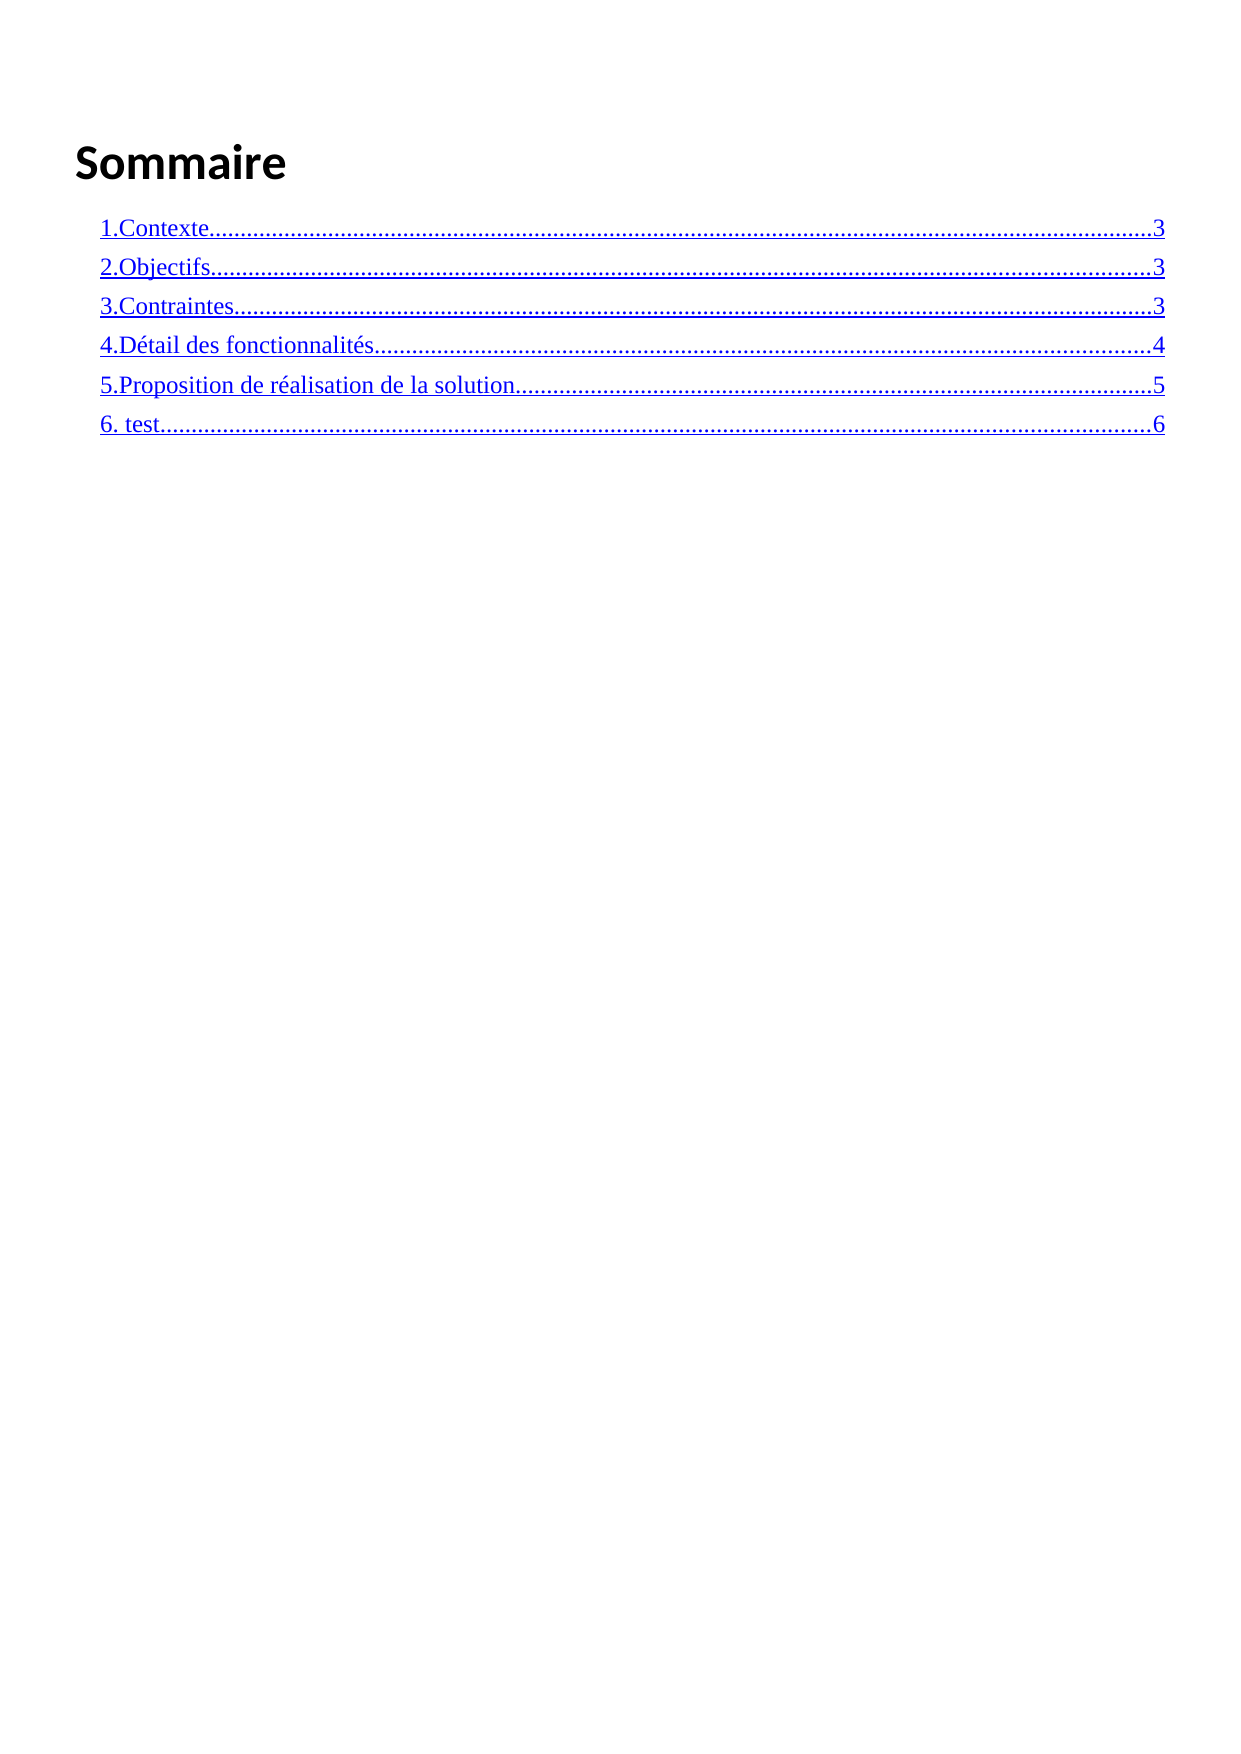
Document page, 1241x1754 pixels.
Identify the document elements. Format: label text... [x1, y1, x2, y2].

text 2.Objectifs 3 [100, 252, 1165, 277]
text 5.Proposition de réalisation de la solution 5 [100, 370, 1165, 395]
text 6. test 6 [100, 409, 1165, 434]
text 3.Contraintes 3 [100, 291, 1165, 316]
subtitle Sommaire [75, 131, 1165, 192]
text 4.Détail des fonctionnalités 4 [100, 331, 1165, 356]
text 1.Contexte 3 [100, 213, 1165, 238]
